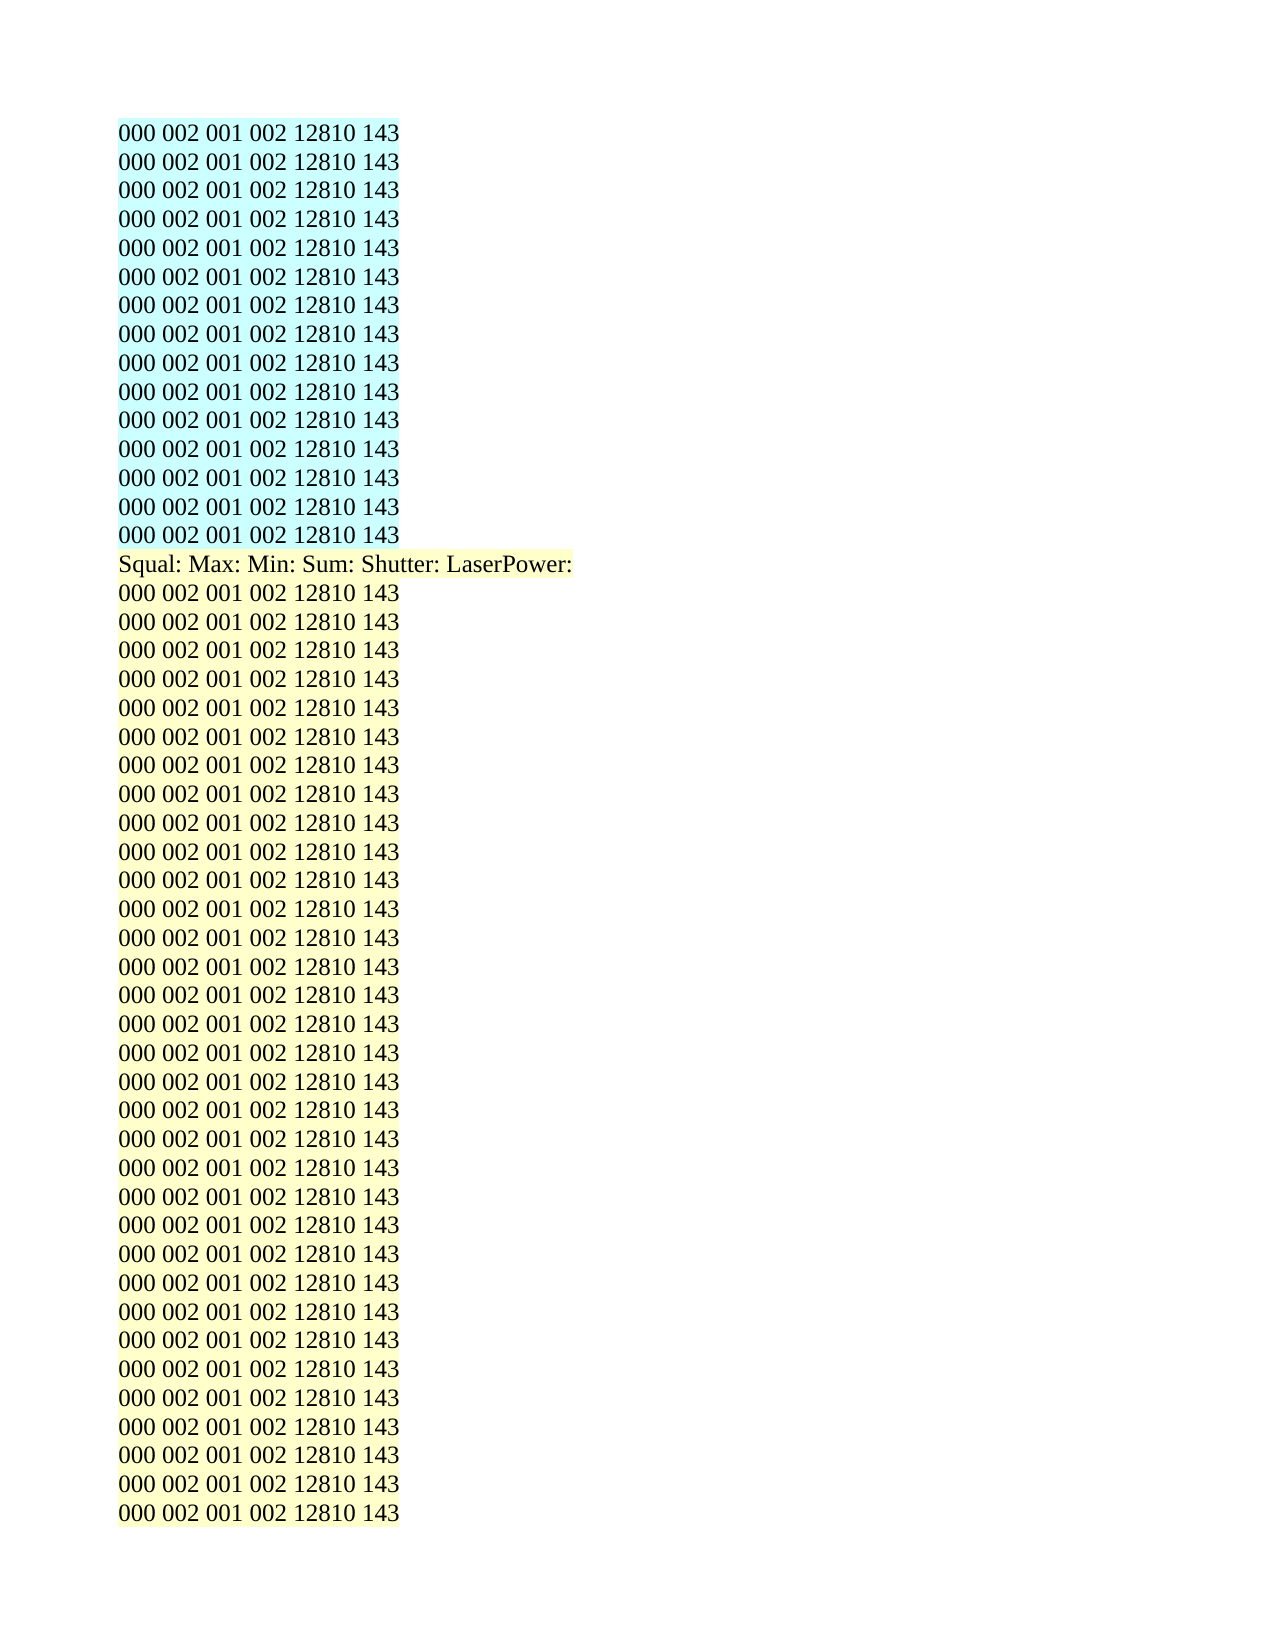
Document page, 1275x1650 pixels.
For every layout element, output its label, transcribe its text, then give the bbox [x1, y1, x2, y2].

text 000 002 001 002 12810 143 [118, 1124, 1157, 1153]
text 000 002 001 002 12810 143 [118, 1412, 1157, 1441]
text 000 002 001 002 12810 143 [118, 319, 1157, 348]
text 000 002 001 002 12810 143 [118, 291, 1157, 319]
text 000 002 001 002 12810 143 [118, 923, 1157, 952]
text 000 002 001 002 12810 143 [118, 636, 1157, 664]
text 000 002 001 002 12810 143 [118, 176, 1157, 204]
text 000 002 001 002 12810 143 [118, 866, 1157, 894]
text 000 002 001 002 12810 143 [118, 348, 1157, 377]
text 000 002 001 002 12810 143 [118, 1354, 1157, 1383]
text 000 002 001 002 12810 143 [118, 1326, 1157, 1354]
text 000 002 001 002 12810 143 [118, 521, 1157, 549]
text 000 002 001 002 12810 143 [118, 492, 1157, 521]
text 000 002 001 002 12810 143 [118, 233, 1157, 262]
text Squal: Max: Min: Sum: Shutter: LaserPower: [118, 549, 1157, 578]
text 000 002 001 002 12810 143 [118, 147, 1157, 176]
text 000 002 001 002 12810 143 [118, 722, 1157, 751]
text 000 002 001 002 12810 143 [118, 1441, 1157, 1469]
text 000 002 001 002 12810 143 [118, 981, 1157, 1009]
text 000 002 001 002 12810 143 [118, 377, 1157, 406]
text 000 002 001 002 12810 143 [118, 952, 1157, 981]
text 000 002 001 002 12810 143 [118, 1297, 1157, 1326]
text 000 002 001 002 12810 143 [118, 1182, 1157, 1211]
text 000 002 001 002 12810 143 [118, 1153, 1157, 1182]
text 000 002 001 002 12810 143 [118, 1383, 1157, 1412]
text 000 002 001 002 12810 143 [118, 1268, 1157, 1297]
text 000 002 001 002 12810 143 [118, 894, 1157, 923]
text 000 002 001 002 12810 143 [118, 1038, 1157, 1067]
text 000 002 001 002 12810 143 [118, 1239, 1157, 1268]
text 000 002 001 002 12810 143 [118, 808, 1157, 837]
text 000 002 001 002 12810 143 [118, 693, 1157, 722]
text 000 002 001 002 12810 143 [118, 118, 1157, 147]
text 000 002 001 002 12810 143 [118, 434, 1157, 463]
text 000 002 001 002 12810 143 [118, 262, 1157, 291]
text 000 002 001 002 12810 143 [118, 751, 1157, 779]
text 000 002 001 002 12810 143 [118, 1469, 1157, 1498]
text 000 002 001 002 12810 143 [118, 607, 1157, 636]
text 000 002 001 002 12810 143 [118, 1067, 1157, 1096]
text 000 002 001 002 12810 143 [118, 463, 1157, 492]
text 000 002 001 002 12810 143 [118, 204, 1157, 233]
text 000 002 001 002 12810 143 [118, 1096, 1157, 1124]
text 000 002 001 002 12810 143 [118, 406, 1157, 434]
text 000 002 001 002 12810 143 [118, 664, 1157, 693]
text 000 002 001 002 12810 143 [118, 1009, 1157, 1038]
text 000 002 001 002 12810 143 [118, 578, 1157, 607]
text 000 002 001 002 12810 143 [118, 837, 1157, 866]
text 000 002 001 002 12810 143 [118, 1498, 1157, 1527]
text 000 002 001 002 12810 143 [118, 779, 1157, 808]
text 000 002 001 002 12810 143 [118, 1211, 1157, 1239]
